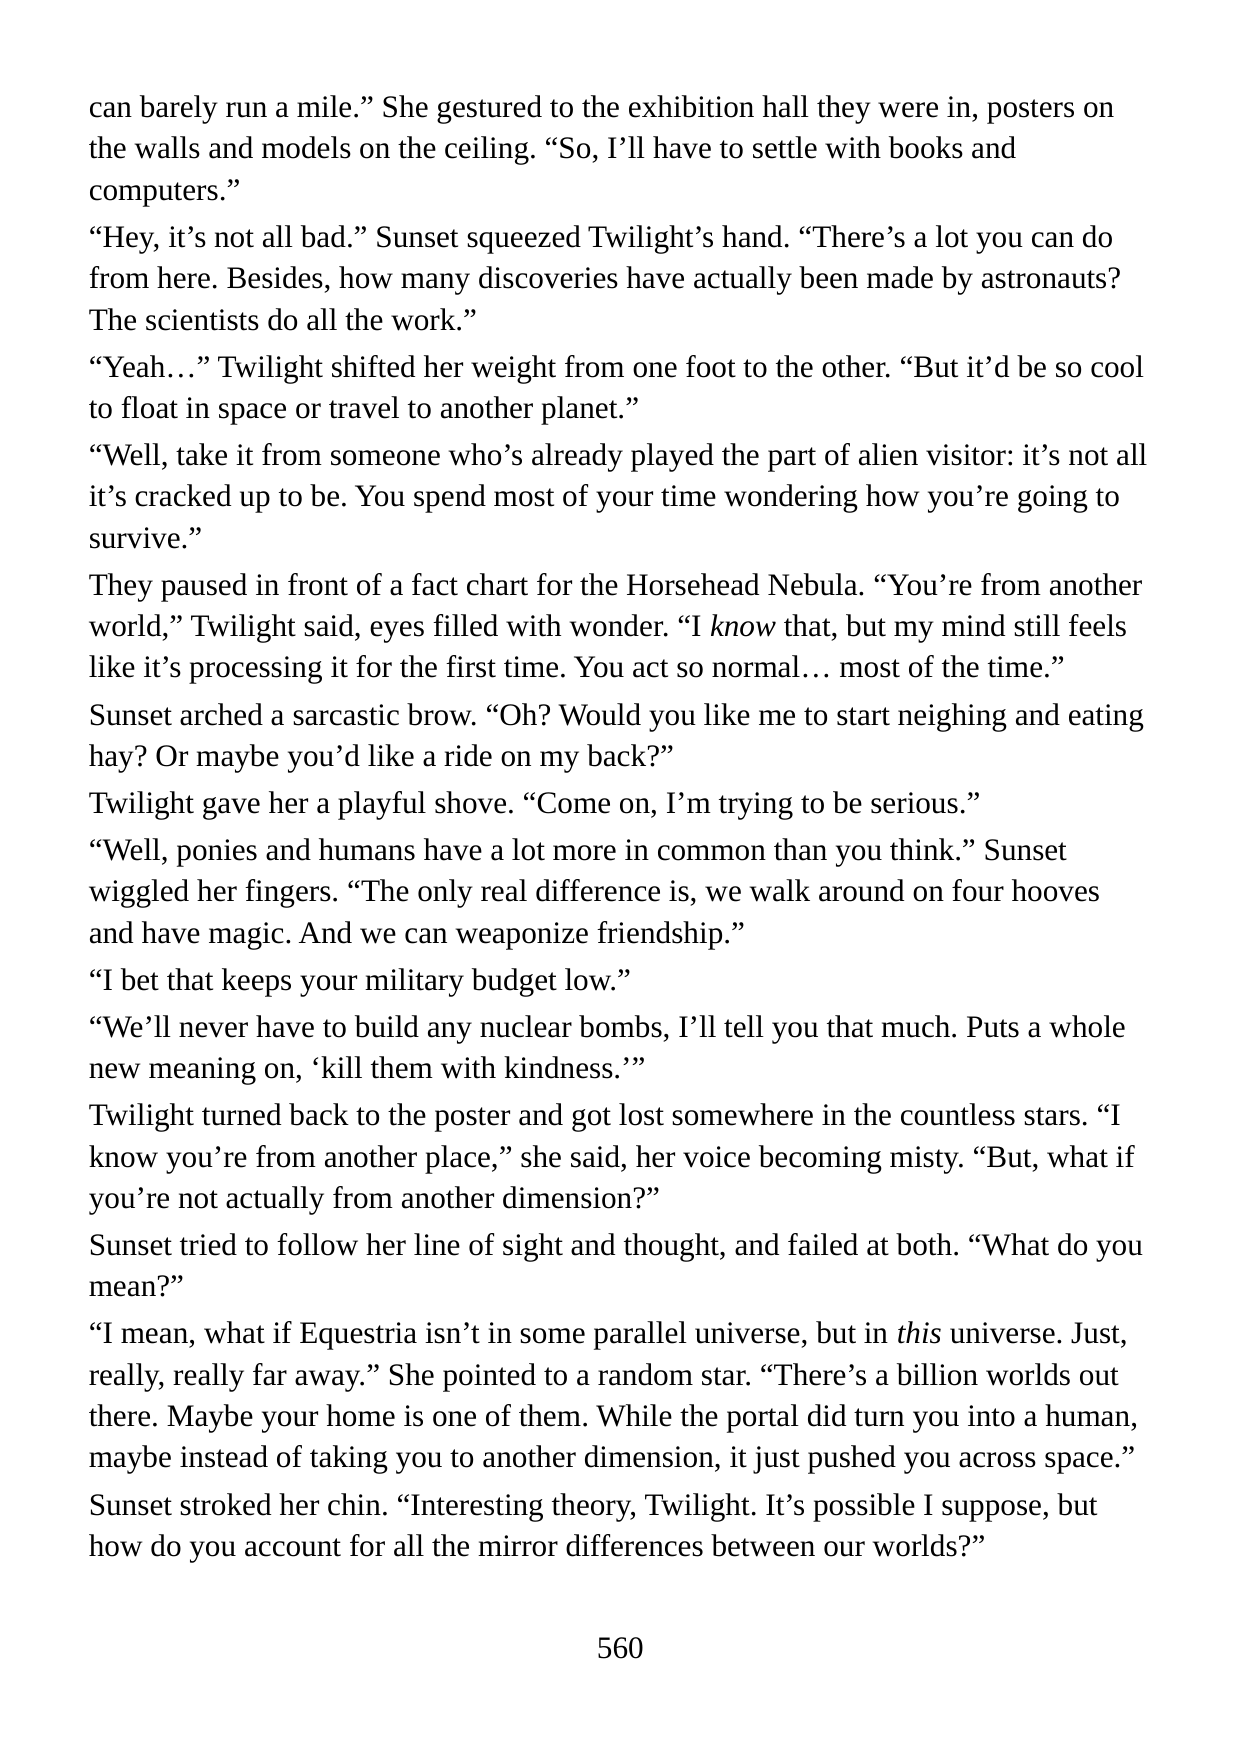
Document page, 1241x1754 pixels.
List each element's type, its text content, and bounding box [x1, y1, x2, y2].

text Twilight turned back to the poster and got lost somewhere in the countless stars. “I know you’re from another place,” she said, her voice becoming misty. “But, what if you’re not actually from another dimension?” [88, 1097, 1152, 1215]
text “Hey, it’s not all bad.” Sunset squeezed Twilight’s hand. “There’s a lot you can do from here. Besides, how many discoveries have actually been made by astronauts? The scientists do all the work.” [88, 218, 1152, 337]
text Sunset arched a sarcastic brow. “Oh? Would you like me to start neighing and eating hay? Or maybe you’d like a ride on my back?” [88, 696, 1152, 773]
text “Well, take it from someone who’s already played the part of alien visitor: it’s not all it’s cracked up to be. You spend most of your time wondering how you’re going to survive.” [88, 436, 1152, 555]
text Twilight gave her a playful shove. “Come on, I’m trying to be serious.” [88, 784, 1152, 820]
text Sunset stroked her chin. “Interesting theory, Twilight. It’s possible I suppose, but how do you account for all the mirror differences between our worlds?” [88, 1486, 1152, 1563]
text “I mean, what if Equestria isn’t in some parallel universe, but in this universe. Just, really, really far away.” She pointed to a random star. “There’s a billion worlds out there. Maybe your home is one of them. While the portal did turn you into a human, maybe instead of taking you to another dimension, it just pushed you across space.” [88, 1315, 1152, 1474]
text They paused in front of a fact chart for the Horsehead Nebula. “You’re from another world,” Twilight said, eyes filled with wonder. “I know that, but my mind still feels like it’s processing it for the first time. You act so normal… most of the time.” [88, 566, 1152, 684]
text Sunset tried to follow her line of sight and thought, and failed at both. “What do you mean?” [88, 1226, 1152, 1303]
text “Well, ponies and humans have a lot more in common than you think.” Sunset wiggled her fingers. “The only real difference is, we walk around on four hooves and have magic. And we can weaponize friendship.” [88, 831, 1152, 950]
text “We’ll never have to build any nuclear bombs, I’ll tell you that much. Puts a whole new meaning on, ‘kill them with kindness.’” [88, 1008, 1152, 1085]
text “Yeah…” Twilight shifted her weight from one foot to the other. “But it’d be so cool to float in space or travel to another planet.” [88, 348, 1152, 425]
text can barely run a mile.” She gestured to the exhibition hall they were in, posters on the walls and models on the ceiling. “So, I’ll have to settle with books and computers.” [88, 88, 1152, 207]
text “I bet that keeps your military budget low.” [88, 961, 1152, 997]
